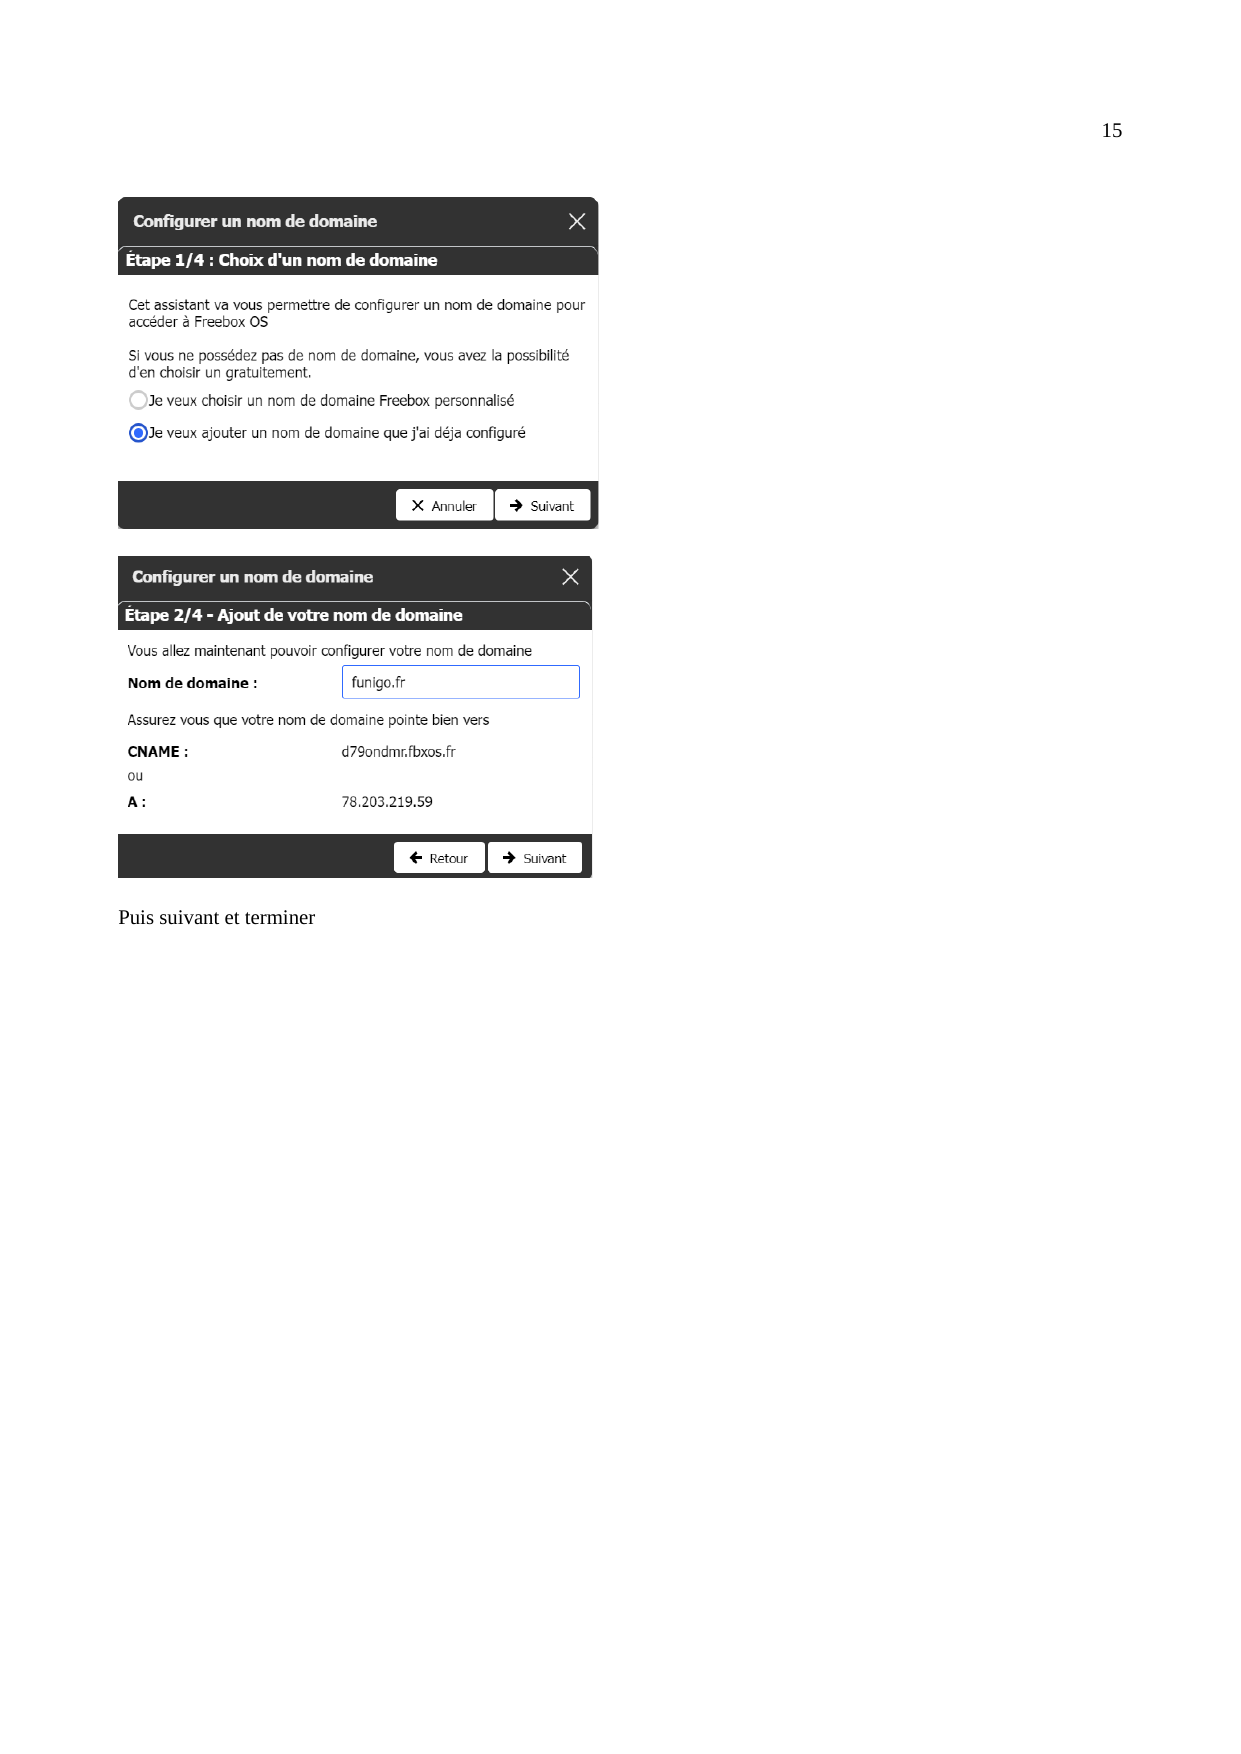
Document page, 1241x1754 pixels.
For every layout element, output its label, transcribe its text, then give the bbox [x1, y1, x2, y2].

picture [118, 556, 593, 878]
picture [118, 197, 599, 529]
text Puis suivant et terminer [118, 905, 1122, 929]
